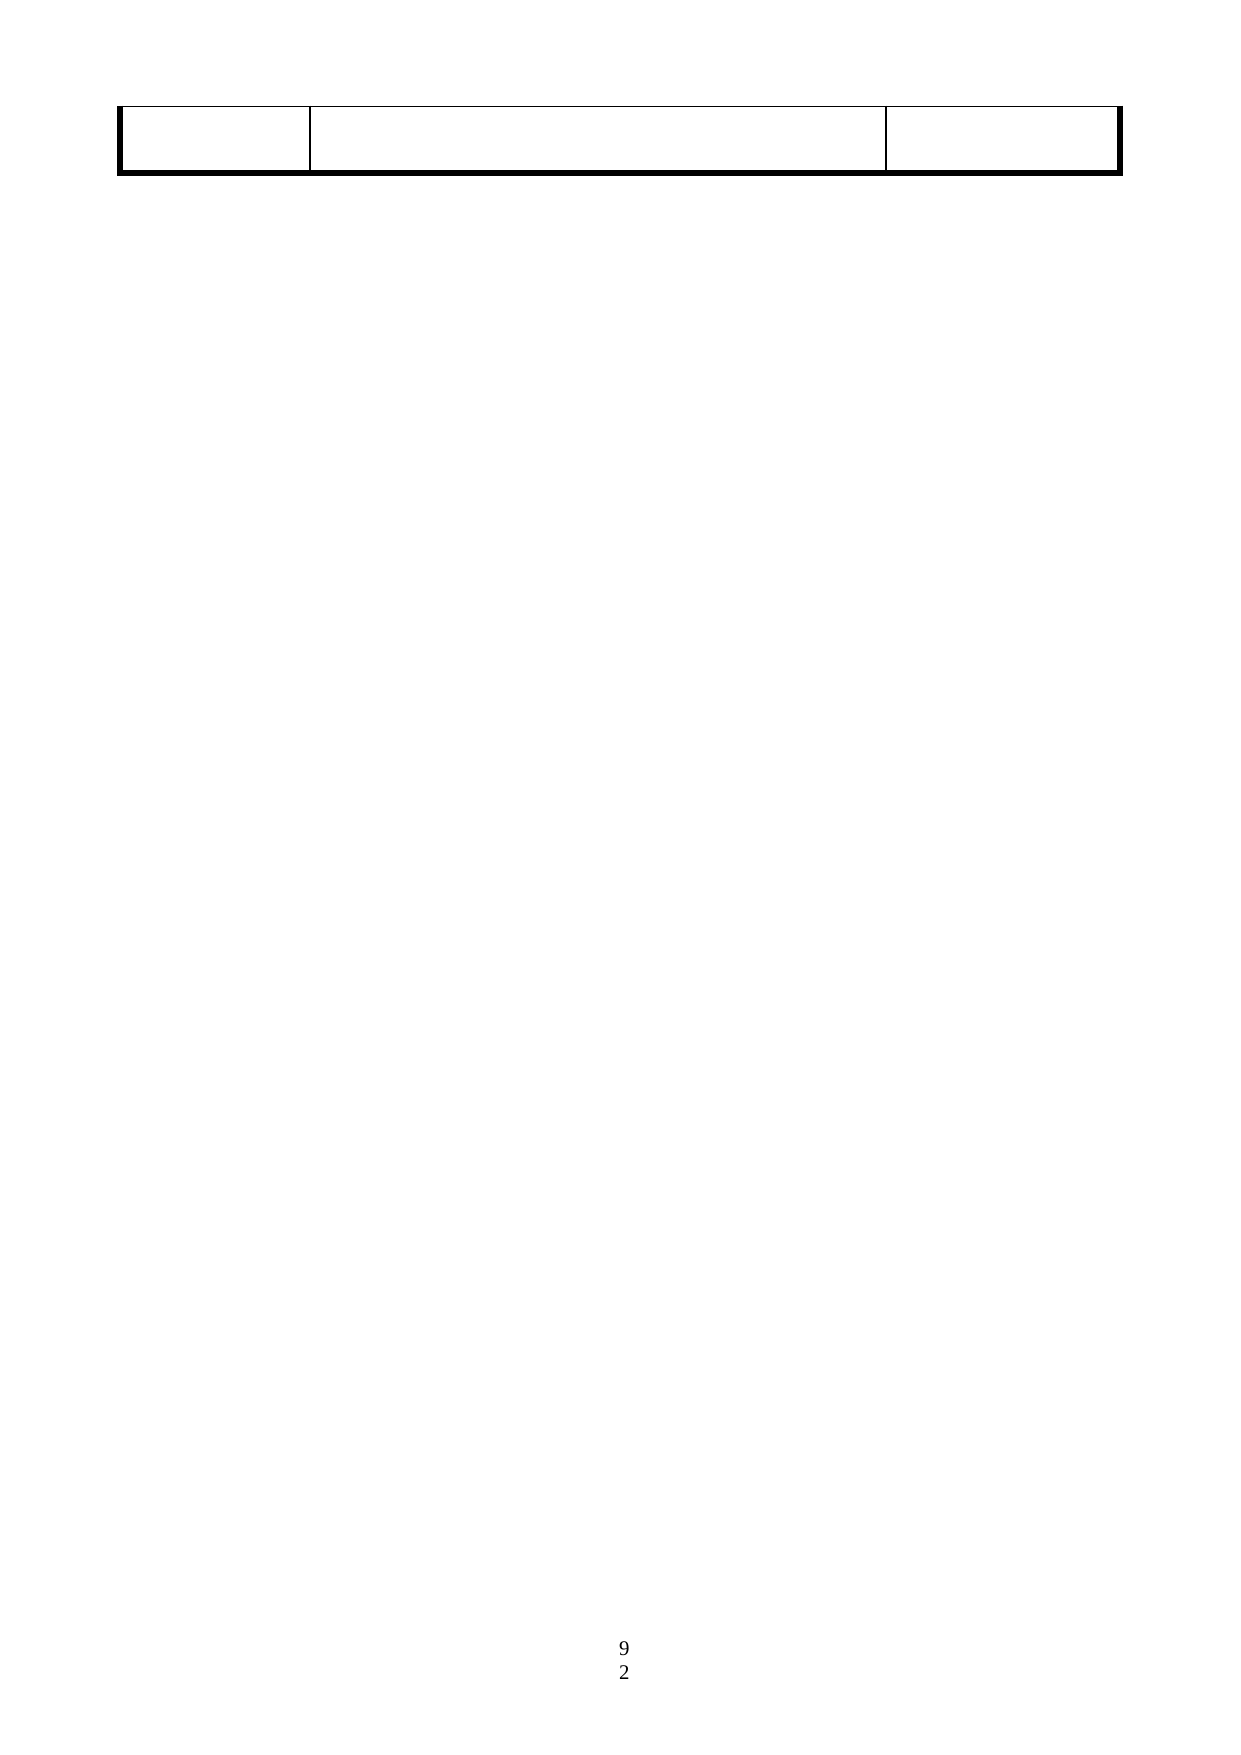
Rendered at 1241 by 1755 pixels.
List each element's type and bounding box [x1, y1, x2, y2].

table_cell [887, 107, 1117, 169]
table_cell [123, 107, 309, 169]
table_cell [311, 107, 885, 169]
